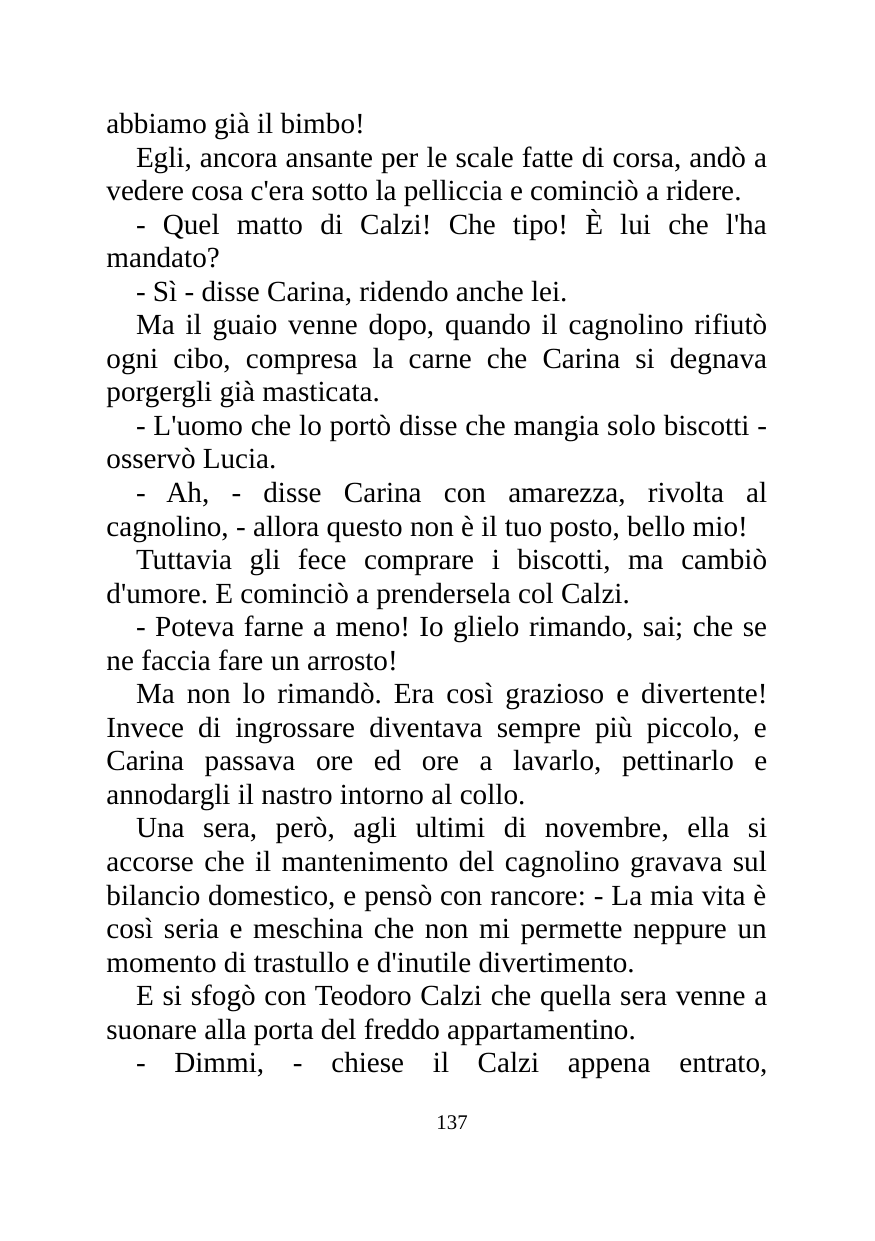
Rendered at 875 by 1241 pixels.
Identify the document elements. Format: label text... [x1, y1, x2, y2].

text - Ah, - disse Carina con amarezza, rivolta al cagnolino, - allora questo non è il tuo posto, bello mio! [106, 475, 768, 542]
text - Poteva farne a meno! Io glielo rimando, sai; che se ne faccia fare un arrosto! [106, 609, 768, 676]
text - L'uomo che lo portò disse che mangia solo biscotti - osservò Lucia. [106, 408, 768, 475]
text Egli, ancora ansante per le scale fatte di corsa, andò a vedere cosa c'era sotto la pelliccia e cominciò a ridere. [106, 140, 768, 207]
text Tuttavia gli fece comprare i biscotti, ma cambiò d'umore. E cominciò a prendersela col Calzi. [106, 542, 768, 609]
text E si sfogò con Teodoro Calzi che quella sera venne a suonare alla porta del freddo appartamentino. [106, 978, 768, 1045]
text Ma non lo rimandò. Era così grazioso e divertente! Invece di ingrossare diventava sempre più piccolo, e Carina passava ore ed ore a lavarlo, pettinarlo e annodargli il nastro intorno al collo. [106, 676, 768, 811]
text - Sì - disse Carina, ridendo anche lei. [106, 274, 768, 307]
text - abbiamo già il bimbo! [106, 106, 768, 140]
text Una sera, però, agli ultimi di novembre, ella si accorse che il mantenimento del cagnolino gravava sul bilancio domestico, e pensò con rancore: - La mia vita è così seria e meschina che non mi permette neppure un momento di trastullo e d'inutile divertimento. [106, 811, 768, 978]
text - Dimmi, - chiese il Calzi appena entrato, [106, 1045, 768, 1079]
text - Quel matto di Calzi! Che tipo! È lui che l'ha mandato? [106, 207, 768, 274]
text Ma il guaio venne dopo, quando il cagnolino rifiutò ogni cibo, compresa la carne che Carina si degnava porgergli già masticata. [106, 307, 768, 408]
